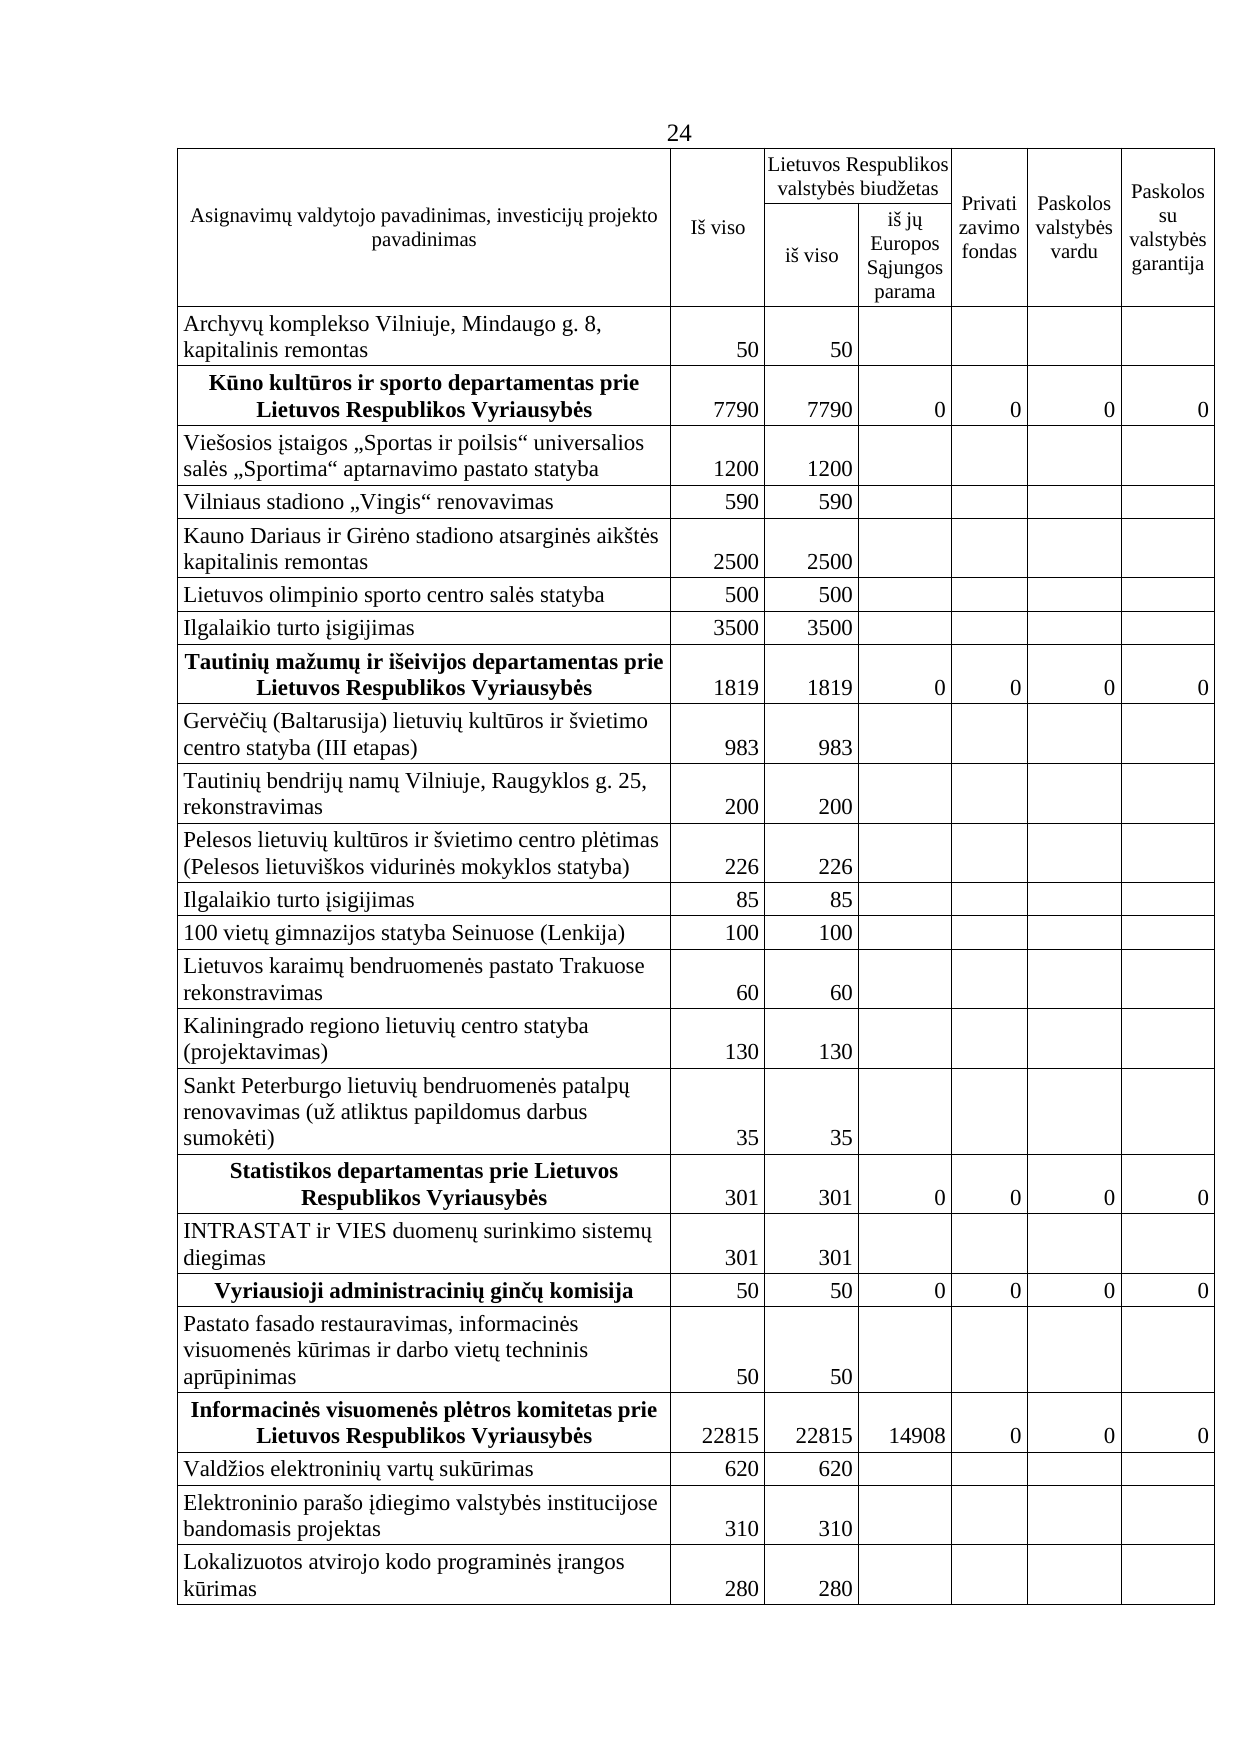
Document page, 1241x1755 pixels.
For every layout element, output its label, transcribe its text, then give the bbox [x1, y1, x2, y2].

table_cell [952, 704, 1027, 763]
table_cell 590 [765, 486, 858, 518]
table_cell [952, 1486, 1027, 1544]
table_cell [952, 307, 1027, 365]
table_cell [952, 1214, 1027, 1273]
table_cell Kaliningrado regiono lietuvių centro statyba (projektavimas) [178, 1009, 670, 1068]
table_cell [1028, 1545, 1121, 1604]
table_cell [1122, 764, 1214, 822]
table_cell Vilniaus stadiono „Vingis“ renovavimas [178, 486, 670, 518]
table_cell 35 [671, 1069, 764, 1154]
table_cell [952, 578, 1027, 611]
table_cell 590 [671, 486, 764, 518]
table_cell Kauno Dariaus ir Girėno stadiono atsarginės aikštės kapitalinis remontas [178, 519, 670, 577]
table_cell [1122, 1307, 1214, 1392]
table_cell 50 [671, 307, 764, 365]
table_cell [1028, 1453, 1121, 1485]
table_cell [859, 307, 951, 365]
table_cell Gervėčių (Baltarusija) lietuvių kultūros ir švietimo centro statyba (III etapas) [178, 704, 670, 763]
table_cell 301 [671, 1155, 764, 1213]
table_cell [859, 1307, 951, 1392]
table_cell Lietuvos olimpinio sporto centro salės statyba [178, 578, 670, 611]
table_cell 301 [765, 1214, 858, 1273]
table_cell 85 [765, 883, 858, 915]
table_header Asignavimų valdytojo pavadinimas, investicijų projekto pavadinimas [178, 149, 670, 306]
table_cell 620 [765, 1453, 858, 1485]
table_cell 0 [1028, 1274, 1121, 1306]
table_cell 226 [671, 824, 764, 882]
table_cell 50 [765, 307, 858, 365]
table_cell 1200 [765, 426, 858, 484]
table_cell 0 [859, 1155, 951, 1213]
table_cell 3500 [765, 612, 858, 644]
table_cell 100 [671, 916, 764, 948]
table_cell [1122, 426, 1214, 484]
table_cell 22815 [765, 1393, 858, 1452]
table_cell Kūno kultūros ir sporto departamentas prie Lietuvos Respublikos Vyriausybės [178, 366, 670, 425]
table_cell 0 [1028, 1393, 1121, 1452]
table_cell [1028, 1486, 1121, 1544]
table_cell 22815 [671, 1393, 764, 1452]
table_cell Elektroninio parašo įdiegimo valstybės institucijose bandomasis projektas [178, 1486, 670, 1544]
table_cell Viešosios įstaigos „Sportas ir poilsis“ universalios salės „Sportima“ aptarnavimo pastato statyba [178, 426, 670, 484]
table_cell 0 [859, 366, 951, 425]
table_cell 0 [1122, 366, 1214, 425]
table_cell [1122, 519, 1214, 577]
table_cell Lietuvos karaimų bendruomenės pastato Trakuose rekonstravimas [178, 950, 670, 1008]
table_cell 0 [859, 1274, 951, 1306]
table_cell [952, 883, 1027, 915]
table_cell Valdžios elektroninių vartų sukūrimas [178, 1453, 670, 1485]
table_cell 130 [765, 1009, 858, 1068]
table_cell [859, 1486, 951, 1544]
table_cell 0 [1122, 1155, 1214, 1213]
table_cell 0 [952, 366, 1027, 425]
table_cell 226 [765, 824, 858, 882]
table_cell [952, 1069, 1027, 1154]
table_cell Pastato fasado restauravimas, informacinės visuomenės kūrimas ir darbo vietų techninis aprūpinimas [178, 1307, 670, 1392]
table_cell 500 [765, 578, 858, 611]
table_cell 100 vietų gimnazijos statyba Seinuose (Lenkija) [178, 916, 670, 948]
table_cell [859, 519, 951, 577]
table_cell INTRASTAT ir VIES duomenų surinkimo sistemų diegimas [178, 1214, 670, 1273]
table_header Iš viso [671, 149, 764, 306]
table_cell 130 [671, 1009, 764, 1068]
table_cell 50 [671, 1307, 764, 1392]
table_cell [859, 486, 951, 518]
table_cell Lokalizuotos atvirojo kodo programinės įrangos kūrimas [178, 1545, 670, 1604]
table_cell 983 [765, 704, 858, 763]
table_cell 500 [671, 578, 764, 611]
table_cell 0 [1028, 645, 1121, 703]
table_cell 2500 [765, 519, 858, 577]
table_cell [1122, 1069, 1214, 1154]
table_cell [859, 1545, 951, 1604]
table_cell 310 [765, 1486, 858, 1544]
table_cell Vyriausioji administracinių ginčų komisija [178, 1274, 670, 1306]
table_cell [952, 519, 1027, 577]
table_cell [1028, 764, 1121, 822]
table_cell [1028, 1214, 1121, 1273]
table_cell 2500 [671, 519, 764, 577]
table_cell 100 [765, 916, 858, 948]
table_cell [859, 426, 951, 484]
table_cell [1122, 916, 1214, 948]
table_cell [1028, 916, 1121, 948]
table_cell [952, 486, 1027, 518]
table_cell Sankt Peterburgo lietuvių bendruomenės patalpų renovavimas (už atliktus papildomus darbus sumokėti) [178, 1069, 670, 1154]
table_cell 310 [671, 1486, 764, 1544]
table_cell 280 [765, 1545, 858, 1604]
table_cell 0 [859, 645, 951, 703]
table_cell [1028, 578, 1121, 611]
table_cell iš viso [765, 204, 858, 306]
table_cell [859, 950, 951, 1008]
table_cell [859, 1069, 951, 1154]
table_cell 1200 [671, 426, 764, 484]
table_cell [1028, 1009, 1121, 1068]
table_cell [859, 1453, 951, 1485]
table_cell 1819 [671, 645, 764, 703]
table_header Paskolos su valstybės garantija [1122, 149, 1214, 306]
table_cell [1028, 704, 1121, 763]
table_cell [859, 578, 951, 611]
table_cell Archyvų komplekso Vilniuje, Mindaugo g. 8, kapitalinis remontas [178, 307, 670, 365]
table_cell 7790 [671, 366, 764, 425]
table_cell 301 [765, 1155, 858, 1213]
table_cell 0 [1028, 1155, 1121, 1213]
table_header Paskolos valstybės vardu [1028, 149, 1121, 306]
table_cell 60 [765, 950, 858, 1008]
table_cell [859, 1214, 951, 1273]
table_header Privatizavimo fondas [952, 149, 1027, 306]
table_cell [952, 1453, 1027, 1485]
table_cell 0 [952, 645, 1027, 703]
table_cell [952, 824, 1027, 882]
table_cell [1122, 486, 1214, 518]
table_cell [1122, 883, 1214, 915]
table_cell [952, 950, 1027, 1008]
table_cell [952, 426, 1027, 484]
table_cell [1028, 883, 1121, 915]
table_cell [1122, 950, 1214, 1008]
table_cell [952, 1307, 1027, 1392]
table_cell [1122, 1486, 1214, 1544]
table_cell Ilgalaikio turto įsigijimas [178, 883, 670, 915]
table_cell [1028, 1307, 1121, 1392]
table_cell 0 [1028, 366, 1121, 425]
table_cell 60 [671, 950, 764, 1008]
table_cell [859, 1009, 951, 1068]
table_cell [1028, 519, 1121, 577]
table_cell 85 [671, 883, 764, 915]
table_cell 0 [952, 1393, 1027, 1452]
table_cell [1028, 486, 1121, 518]
table_cell [952, 1545, 1027, 1604]
table_cell 983 [671, 704, 764, 763]
table_cell [952, 1009, 1027, 1068]
table_cell [859, 824, 951, 882]
table_cell 0 [952, 1274, 1027, 1306]
table_cell Tautinių mažumų ir išeivijos departamentas prie Lietuvos Respublikos Vyriausybės [178, 645, 670, 703]
table_cell [1028, 307, 1121, 365]
table_cell 200 [765, 764, 858, 822]
table_header Lietuvos Respublikos valstybės biudžetas [765, 149, 951, 203]
table_cell 3500 [671, 612, 764, 644]
table_cell [859, 704, 951, 763]
table_cell [1122, 824, 1214, 882]
table_cell 0 [952, 1155, 1027, 1213]
table_cell Pelesos lietuvių kultūros ir švietimo centro plėtimas (Pelesos lietuviškos vidurinės mokyklos statyba) [178, 824, 670, 882]
table_cell iš jų Europos Sąjungos parama [859, 204, 951, 306]
table_cell 280 [671, 1545, 764, 1604]
table_cell [1122, 1545, 1214, 1604]
table_cell [1122, 1214, 1214, 1273]
table_cell [952, 612, 1027, 644]
table_cell 0 [1122, 645, 1214, 703]
table_cell [1122, 307, 1214, 365]
table_cell [1028, 950, 1121, 1008]
table_cell [1122, 578, 1214, 611]
table_cell Tautinių bendrijų namų Vilniuje, Raugyklos g. 25, rekonstravimas [178, 764, 670, 822]
table_cell [859, 764, 951, 822]
table_cell 14908 [859, 1393, 951, 1452]
table_cell 200 [671, 764, 764, 822]
table_cell 35 [765, 1069, 858, 1154]
table_cell 1819 [765, 645, 858, 703]
table_cell [1028, 824, 1121, 882]
table_cell [1122, 1453, 1214, 1485]
table_cell [859, 883, 951, 915]
table_cell 50 [671, 1274, 764, 1306]
table_cell [1028, 612, 1121, 644]
table_cell 620 [671, 1453, 764, 1485]
table_cell 7790 [765, 366, 858, 425]
table_cell [859, 612, 951, 644]
table_cell [952, 916, 1027, 948]
table_cell 50 [765, 1307, 858, 1392]
table_cell Ilgalaikio turto įsigijimas [178, 612, 670, 644]
table_cell [859, 916, 951, 948]
table_cell 301 [671, 1214, 764, 1273]
table_cell [952, 764, 1027, 822]
table_cell 0 [1122, 1274, 1214, 1306]
table_cell [1122, 612, 1214, 644]
table_cell [1028, 1069, 1121, 1154]
table_cell Informacinės visuomenės plėtros komitetas prie Lietuvos Respublikos Vyriausybės [178, 1393, 670, 1452]
table_cell [1122, 704, 1214, 763]
table_cell Statistikos departamentas prie Lietuvos Respublikos Vyriausybės [178, 1155, 670, 1213]
table_cell [1122, 1009, 1214, 1068]
table_cell 0 [1122, 1393, 1214, 1452]
table_cell [1028, 426, 1121, 484]
table_cell 50 [765, 1274, 858, 1306]
